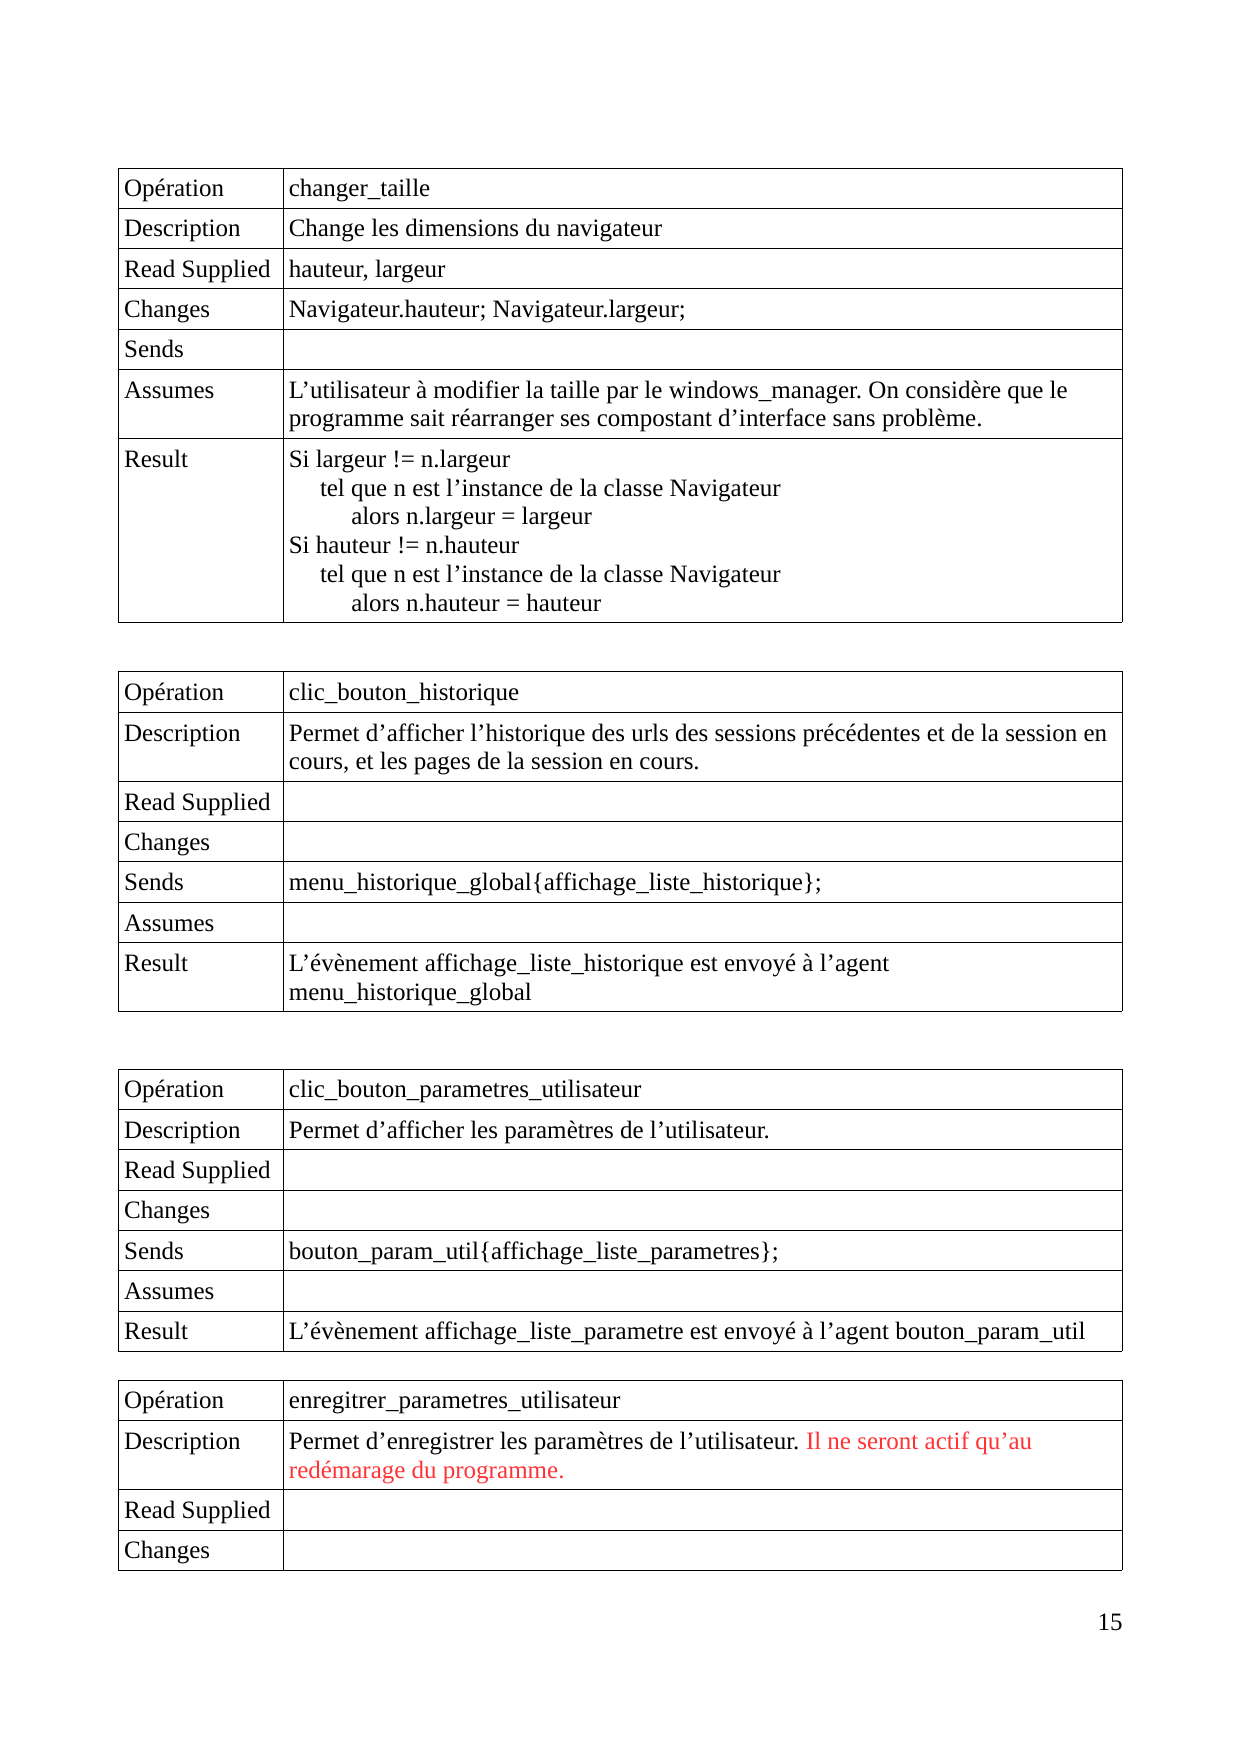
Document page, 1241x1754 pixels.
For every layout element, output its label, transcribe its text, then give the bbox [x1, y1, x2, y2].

table_header clic_bouton_historique [284, 672, 1122, 712]
table_cell Description [119, 209, 283, 248]
table_cell [284, 1191, 1122, 1230]
table_cell [284, 1271, 1122, 1311]
table_cell Changes [119, 822, 283, 861]
table_cell Assumes [119, 903, 283, 942]
table_cell [284, 1150, 1122, 1190]
table_header Opération [119, 169, 283, 208]
table_cell Result [119, 943, 283, 1011]
table_header Opération [119, 1070, 283, 1109]
table_cell L’évènement affichage_liste_historique est envoyé à l’agent menu_historique_global [284, 943, 1122, 1011]
table_cell [284, 822, 1122, 861]
table_cell Sends [119, 1231, 283, 1270]
table_cell [284, 782, 1122, 821]
table_cell Read Supplied [119, 1490, 283, 1529]
table_cell Changes [119, 1531, 283, 1570]
table_cell Sends [119, 862, 283, 902]
table_cell Sends [119, 330, 283, 369]
table_cell Assumes [119, 1271, 283, 1311]
table_cell hauteur, largeur [284, 249, 1122, 288]
table_cell menu_historique_global{affichage_liste_historique}; [284, 862, 1122, 902]
table_cell Result [119, 1312, 283, 1351]
table_cell Read Supplied [119, 782, 283, 821]
table_header clic_bouton_parametres_utilisateur [284, 1070, 1122, 1109]
table_cell Permet d’afficher l’historique des urls des sessions précédentes et de la session en cours, et les pages de la session en cours. [284, 713, 1122, 781]
table_cell Read Supplied [119, 249, 283, 288]
table_header Opération [119, 1381, 283, 1420]
table_header changer_taille [284, 169, 1122, 208]
table_cell Description [119, 713, 283, 781]
table_cell Result [119, 439, 283, 622]
table_cell Changes [119, 1191, 283, 1230]
table_cell L’évènement affichage_liste_parametre est envoyé à l’agent bouton_param_util [284, 1312, 1122, 1351]
table_cell L’utilisateur à modifier la taille par le windows_manager. On considère que le programme sait réarranger ses compostant d’interface sans problème. [284, 370, 1122, 438]
table_cell Permet d’afficher les paramètres de l’utilisateur. [284, 1110, 1122, 1149]
table_cell [284, 1490, 1122, 1529]
table_cell Read Supplied [119, 1150, 283, 1190]
table_cell Description [119, 1421, 283, 1489]
table_header Opération [119, 672, 283, 712]
table_cell [284, 1531, 1122, 1570]
table_cell Si largeur != n.largeur tel que n est l’instance de la classe Navigateur alors n.largeur = largeur Si hauteur != n.hauteur tel que n est l’instance de la classe Navigateur alors n.hauteur = hauteur [284, 439, 1122, 622]
table_cell [284, 903, 1122, 942]
table_cell Changes [119, 289, 283, 329]
table_cell Description [119, 1110, 283, 1149]
table_header enregitrer_parametres_utilisateur [284, 1381, 1122, 1420]
table_cell [284, 330, 1122, 369]
table_cell Assumes [119, 370, 283, 438]
table_cell Navigateur.hauteur; Navigateur.largeur; [284, 289, 1122, 329]
table_cell bouton_param_util{affichage_liste_parametres}; [284, 1231, 1122, 1270]
table_cell Change les dimensions du navigateur [284, 209, 1122, 248]
table_cell Permet d’enregistrer les paramètres de l’utilisateur. Il ne seront actif qu’au redémarage du programme. [284, 1421, 1122, 1489]
